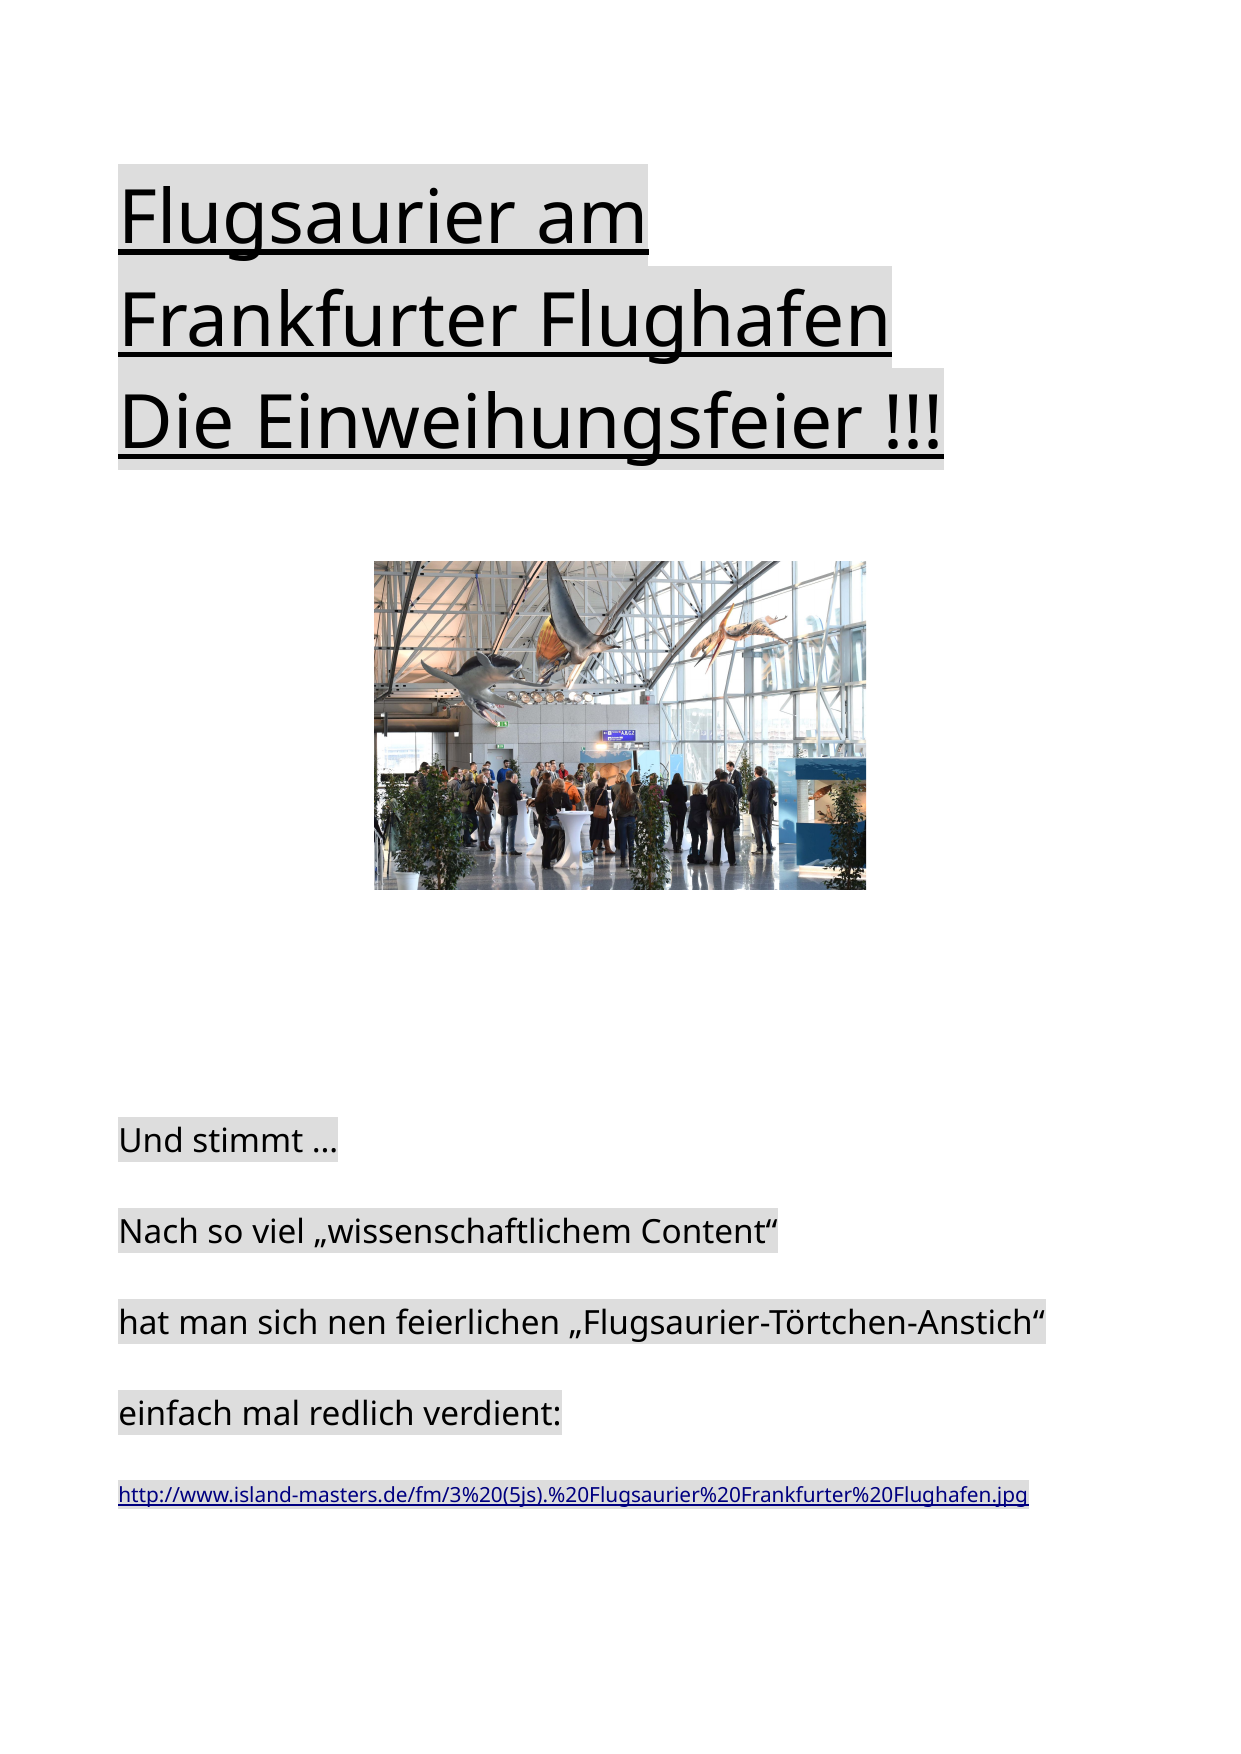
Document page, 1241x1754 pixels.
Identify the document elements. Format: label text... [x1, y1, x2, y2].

text http://www.island-masters.de/fm/3%20(5js).%20Flugsaurier%20Frankfurter%20Flughafen.jpg [118, 1480, 1122, 1509]
text Und stimmt … [118, 1117, 1122, 1162]
text Die Einweihungsfeier !!! [118, 368, 1122, 470]
text Flugsaurier am [118, 163, 1122, 266]
text einfach mal redlich verdient: [118, 1389, 1122, 1435]
text Nach so viel „wissenschaftlichem Content“ [118, 1208, 1122, 1253]
picture [374, 561, 867, 890]
text hat man sich nen feierlichen „Flugsaurier-Törtchen-Anstich“ [118, 1299, 1122, 1344]
text Frankfurter Flughafen [118, 266, 1122, 368]
